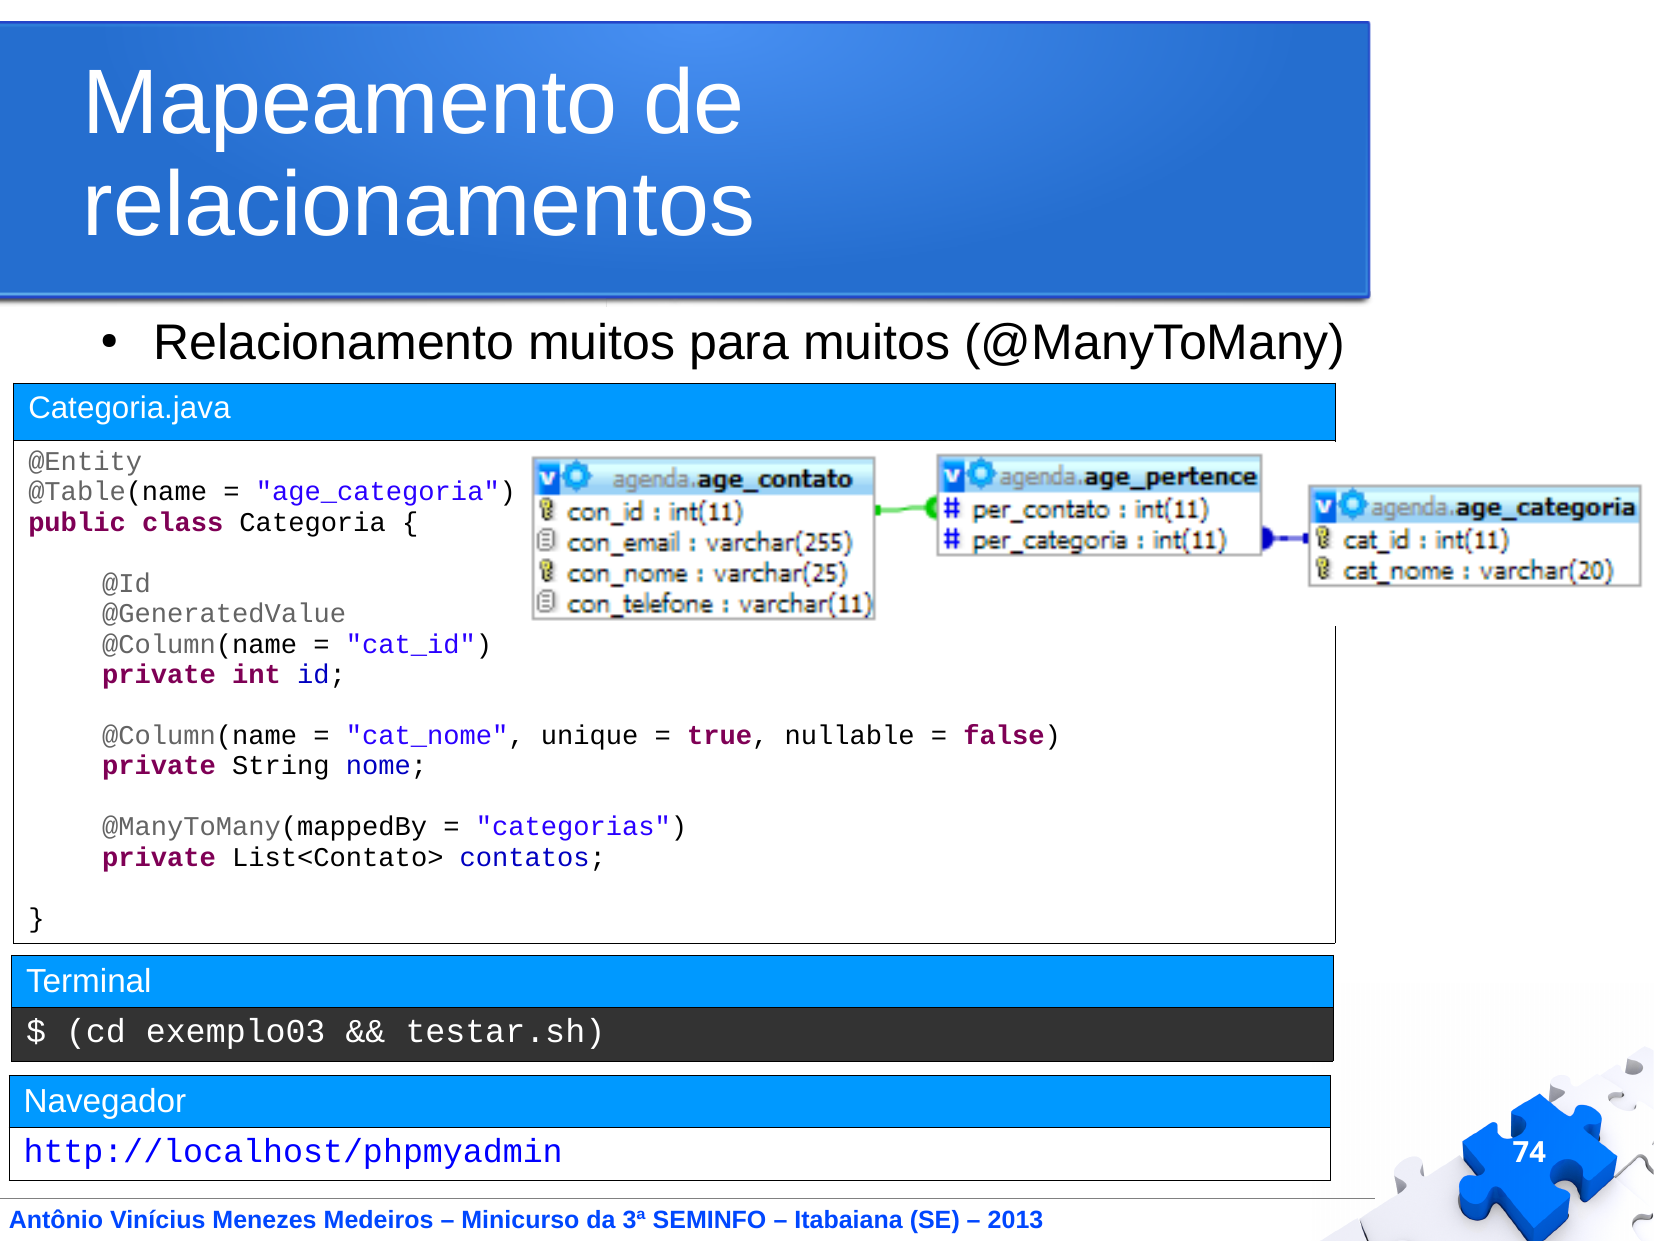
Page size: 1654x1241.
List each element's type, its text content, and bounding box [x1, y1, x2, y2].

table_cell http://localhost/phpmyadmin [10, 1128, 1330, 1180]
table_header Navegador [10, 1076, 1330, 1127]
picture [0, 21, 1375, 307]
picture [1311, 983, 1654, 1241]
table_cell $ (cd exemplo03 && testar.sh) [12, 1008, 1333, 1061]
picture [525, 442, 1650, 626]
list Relacionamento muitos para muitos (@ManyToMany) [82, 626, 1356, 1034]
table_header Categoria.java [14, 384, 1335, 440]
list Relacionamento muitos para muitos (@ManyToMany) [82, 314, 1356, 442]
table_cell @Entity @Table(name = "age_categoria") public class Categoria { @Id @GeneratedValue @Column(name = "cat_id") private int id; @Column(name = "cat_nome", unique = true, nullable = false) private String nome; @ManyToMany(mappedBy = "categorias") private List<Contato> contatos; } [14, 441, 1335, 943]
title Mapeamento de relacionamentos [82, 49, 1323, 257]
table_header Terminal [12, 956, 1333, 1007]
